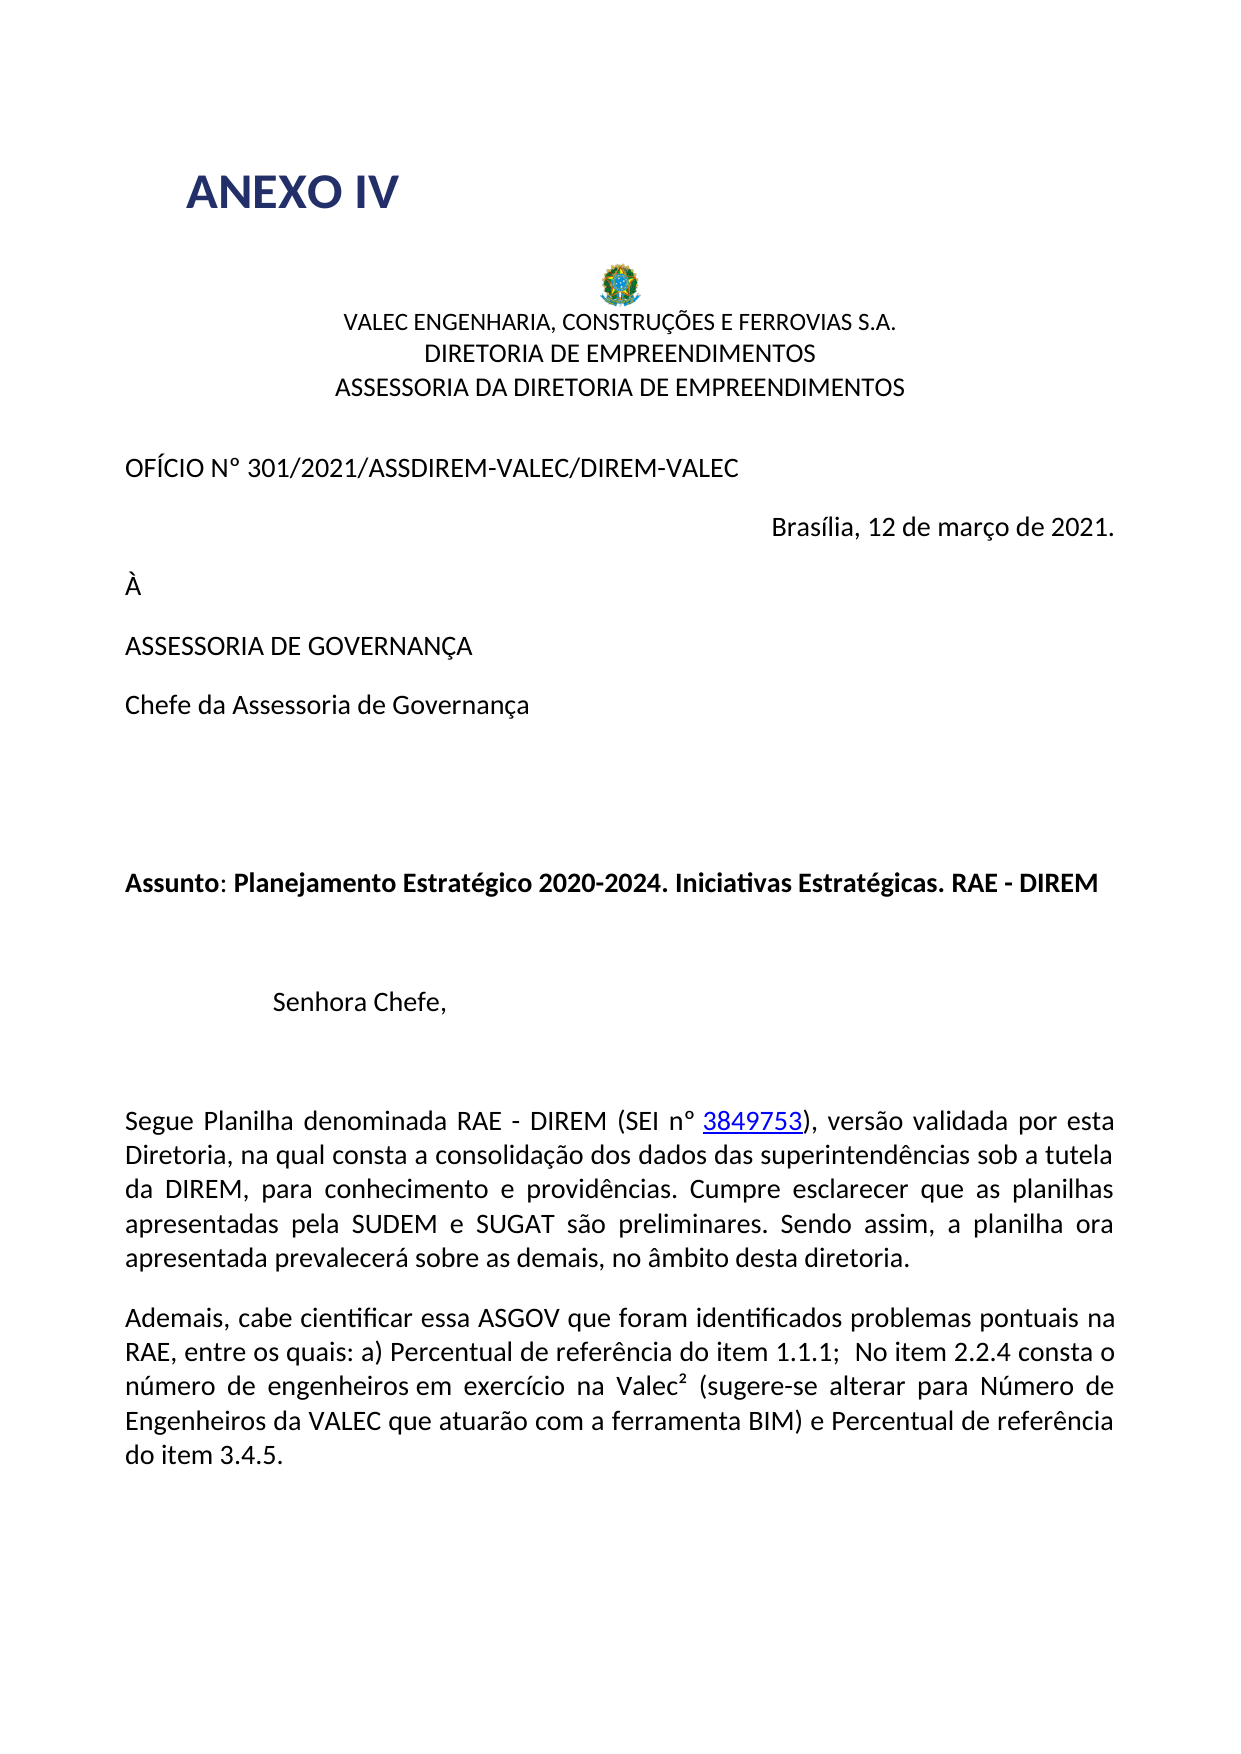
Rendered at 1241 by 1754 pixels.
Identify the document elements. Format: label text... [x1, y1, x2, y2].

text Senhora Chefe, [125, 984, 1115, 1018]
text Assunto: Planejamento Estratégico 2020-2024. Iniciativas Estratégicas. RAE - DIREM [125, 865, 1115, 899]
text Ademais, cabe cientificar essa ASGOV que foram identificados problemas pontuais na RAE, entre os quais: a) Percentual de referência do item 1.1.1; No item 2.2.4 consta o número de engenheiros em exercício na Valec² (sugere-se alterar para Número de Engenheiros da VALEC que atuarão com a ferramenta BIM) e Percentual de referência do item 3.4.5. [125, 1299, 1115, 1471]
text OFÍCIO Nº 301/2021/ASSDIREM-VALEC/DIREM-VALEC [125, 449, 1115, 484]
subtitle ANEXO IV [112, 160, 1128, 221]
text À [125, 568, 1115, 603]
text VALEC ENGENHARIA, CONSTRUÇÕES E FERROVIAS S.A. [112, 262, 1128, 337]
text Brasília, 12 de março de 2021. [125, 509, 1115, 543]
text DIRETORIA DE EMPREENDIMENTOS ASSESSORIA DA DIRETORIA DE EMPREENDIMENTOS [112, 337, 1128, 403]
text ASSESSORIA DE GOVERNANÇA [125, 628, 1115, 662]
text Segue Planilha denominada RAE - DIREM (SEI nº 3849753), versão validada por esta Diretoria, na qual consta a consolidação dos dados das superintendências sob a tutela da DIREM, para conhecimento e providências. Cumpre esclarecer que as planilhas apresentadas pela SUDEM e SUGAT são preliminares. Sendo assim, a planilha ora apresentada prevalecerá sobre as demais, no âmbito desta diretoria. [125, 1103, 1115, 1274]
text Chefe da Assessoria de Governança [125, 687, 1115, 721]
